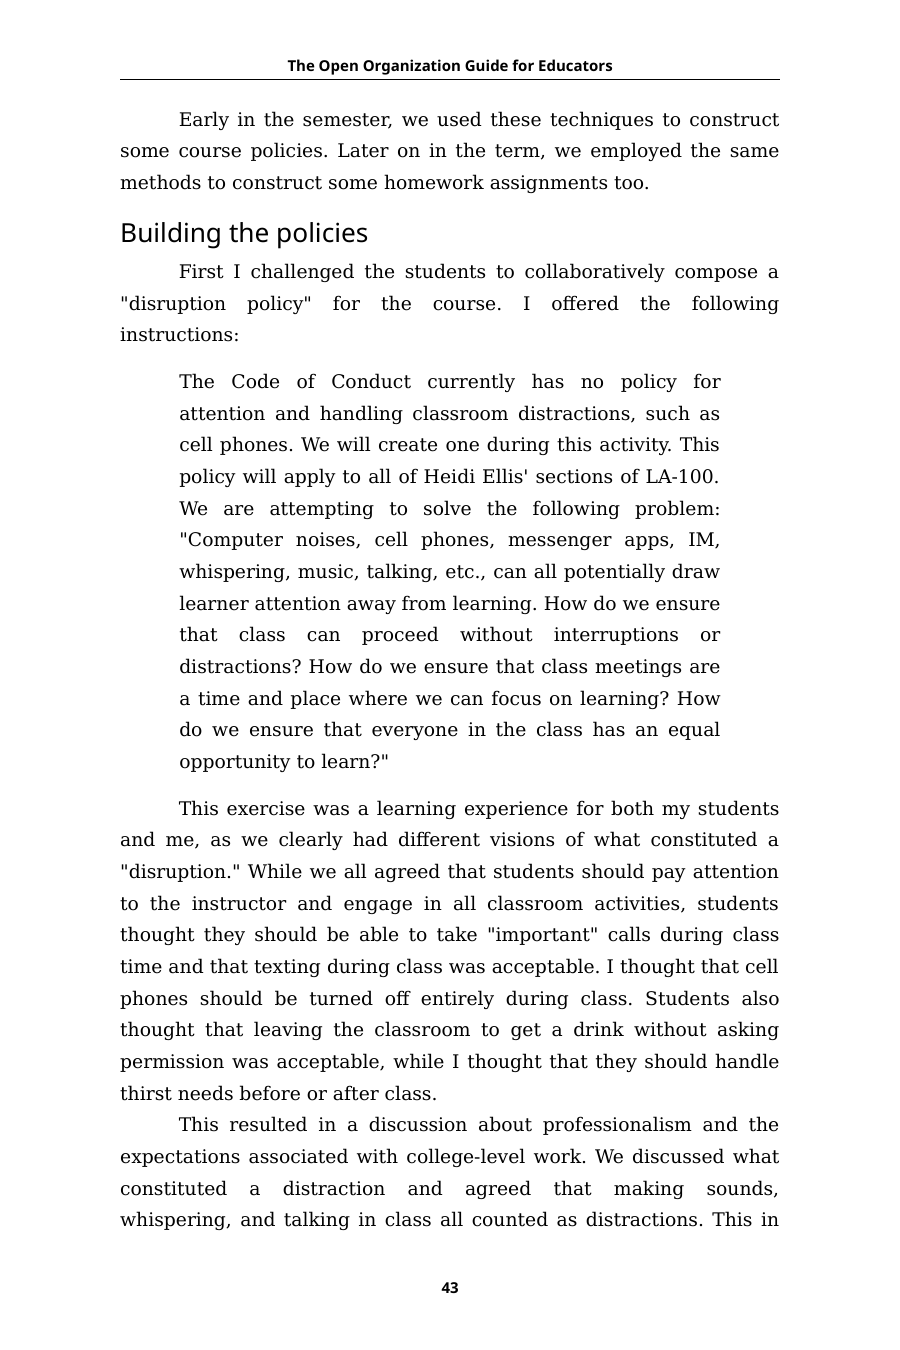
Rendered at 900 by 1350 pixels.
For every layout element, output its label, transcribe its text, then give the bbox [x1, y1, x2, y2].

text The Code of Conduct currently has no policy for attention and handling classroom distractions, such as cell phones. We will create one during this activity. This policy will apply to all of Heidi Ellis' sections of LA-100. We are attempting to solve the following problem: "Computer noises, cell phones, messenger apps, IM, whispering, music, talking, etc., can all potentially draw learner attention away from learning. How do we ensure that class can proceed without interruptions or distractions? How do we ensure that class meetings are a time and place where we can focus on learning? How do we ensure that everyone in the class has an equal opportunity to learn?" [179, 371, 721, 773]
text First I challenged the students to collaboratively compose a "disruption policy" for the course. I offered the following instructions: [120, 261, 780, 346]
text This exercise was a learning experience for both my students and me, as we clearly had different visions of what constituted a "disruption." While we all agreed that students should pay attention to the instructor and engage in all classroom activities, students thought they should be able to take "important" calls during class time and that texting during class was acceptable. I thought that cell phones should be turned off entirely during class. Students also thought that leaving the classroom to get a drink without asking permission was acceptable, while I thought that they should handle thirst needs before or after class. [120, 798, 780, 1105]
text Early in the semester, we used these techniques to construct some course policies. Later on in the term, we employed the same methods to construct some homework assignments too. [120, 109, 780, 194]
subtitle Building the policies [120, 218, 780, 249]
text This resulted in a discussion about professionalism and the expectations associated with college-level work. We discussed what constituted a distraction and agreed that making sounds, whispering, and talking in class all counted as distractions. This in [120, 1114, 780, 1231]
